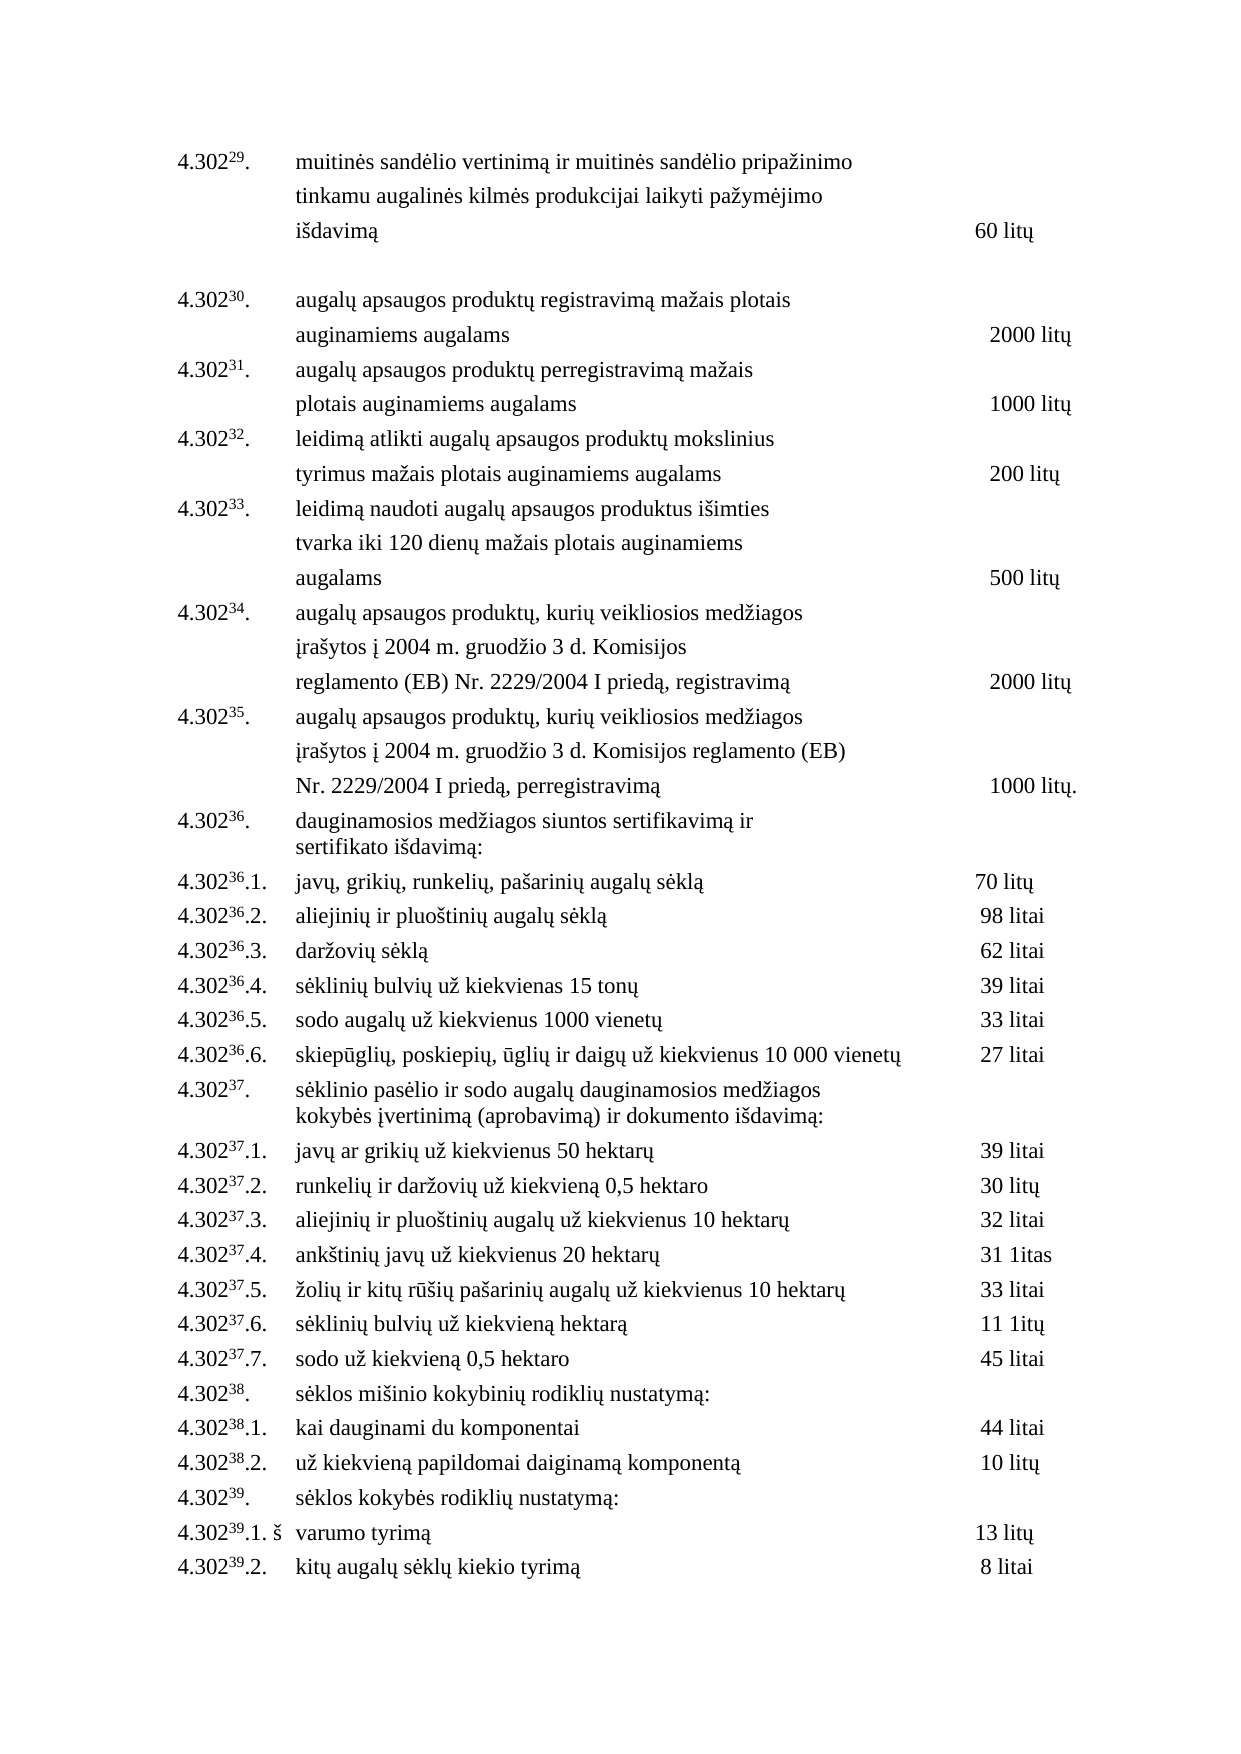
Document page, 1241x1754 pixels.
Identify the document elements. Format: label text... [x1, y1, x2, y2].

text 4.30233. leidimą naudoti augalų apsaugos produktus išimties [177, 494, 1122, 521]
text 4.30236. dauginamosios medžiagos siuntos sertifikavimą ir sertifikato išdavimą: [177, 807, 1122, 859]
text 4.30237.7. sodo už kiekvieną 0,5 hektaro 45 litai [177, 1345, 1122, 1371]
text 4.30236.4. sėklinių bulvių už kiekvienas 15 tonų 39 litai [177, 972, 1122, 998]
text 4.30232. leidimą atlikti augalų apsaugos produktų mokslinius [177, 425, 1122, 452]
text Nr. 2229/2004 I priedą, perregistravimą 1000 litų. [177, 772, 1122, 798]
text išdavimą 60 litų [177, 217, 1122, 243]
text 4.30237.2. runkelių ir daržovių už kiekvieną 0,5 hektaro 30 litų [177, 1172, 1122, 1198]
text 4.30239.2. kitų augalų sėklų kiekio tyrimą 8 litai [177, 1553, 1122, 1579]
text 4.30237. sėklinio pasėlio ir sodo augalų dauginamosios medžiagos kokybės įvertinimą (aprobavimą) ir dokumento išdavimą: [177, 1076, 1122, 1129]
text 4.30238.2. už kiekvieną papildomai daiginamą komponentą 10 litų [177, 1449, 1122, 1476]
text 4.30229. muitinės sandėlio vertinimą ir muitinės sandėlio pripažinimo [177, 148, 1122, 174]
text 4.30230. augalų apsaugos produktų registravimą mažais plotais [177, 286, 1122, 313]
text augalams 500 litų [177, 564, 1122, 590]
text 4.30236.1. javų, grikių, runkelių, pašarinių augalų sėklą 70 litų [177, 868, 1122, 894]
text 4.30239. sėklos kokybės rodiklių nustatymą: [177, 1484, 1122, 1510]
text 4.30231. augalų apsaugos produktų perregistravimą mažais [177, 356, 1122, 382]
text įrašytos į 2004 m. gruodžio 3 d. Komisijos [177, 633, 1122, 660]
text 4.30236.3. daržovių sėklą 62 litai [177, 937, 1122, 963]
text 4.30237.5. žolių ir kitų rūšių pašarinių augalų už kiekvienus 10 hektarų 33 litai [177, 1276, 1122, 1302]
text įrašytos į 2004 m. gruodžio 3 d. Komisijos reglamento (EB) [177, 737, 1122, 764]
text 4.30234. augalų apsaugos produktų, kurių veikliosios medžiagos [177, 599, 1122, 625]
text tinkamu augalinės kilmės produkcijai laikyti pažymėjimo [177, 182, 1122, 209]
text 4.30238.1. kai dauginami du komponentai 44 litai [177, 1414, 1122, 1441]
text 4.30236.6. skiepūglių, poskiepių, ūglių ir daigų už kiekvienus 10 000 vienetų 27 litai [177, 1041, 1122, 1068]
text auginamiems augalams 2000 litų [177, 321, 1122, 347]
text 4.30236.2. aliejinių ir pluoštinių augalų sėklą 98 litai [177, 902, 1122, 929]
text 4.30237.3. aliejinių ir pluoštinių augalų už kiekvienus 10 hektarų 32 litai [177, 1206, 1122, 1233]
text 4.30237.4. ankštinių javų už kiekvienus 20 hektarų 31 1itas [177, 1241, 1122, 1267]
text 4.30238. sėklos mišinio kokybinių rodiklių nustatymą: [177, 1380, 1122, 1406]
text 4.30235. augalų apsaugos produktų, kurių veikliosios medžiagos [177, 703, 1122, 729]
text plotais auginamiems augalams 1000 litų [177, 391, 1122, 417]
text 4.30237.6. sėklinių bulvių už kiekvieną hektarą 11 1itų [177, 1310, 1122, 1337]
text tyrimus mažais plotais auginamiems augalams 200 litų [177, 460, 1122, 486]
text 4.30236.5. sodo augalų už kiekvienus 1000 vienetų 33 litai [177, 1007, 1122, 1033]
text reglamento (EB) Nr. 2229/2004 I priedą, registravimą 2000 litų [177, 668, 1122, 694]
text 4.30239.1. š varumo tyrimą 13 litų [177, 1518, 1122, 1545]
text tvarka iki 120 dienų mažais plotais auginamiems [177, 529, 1122, 556]
text 4.30237.1. javų ar grikių už kiekvienus 50 hektarų 39 litai [177, 1137, 1122, 1163]
